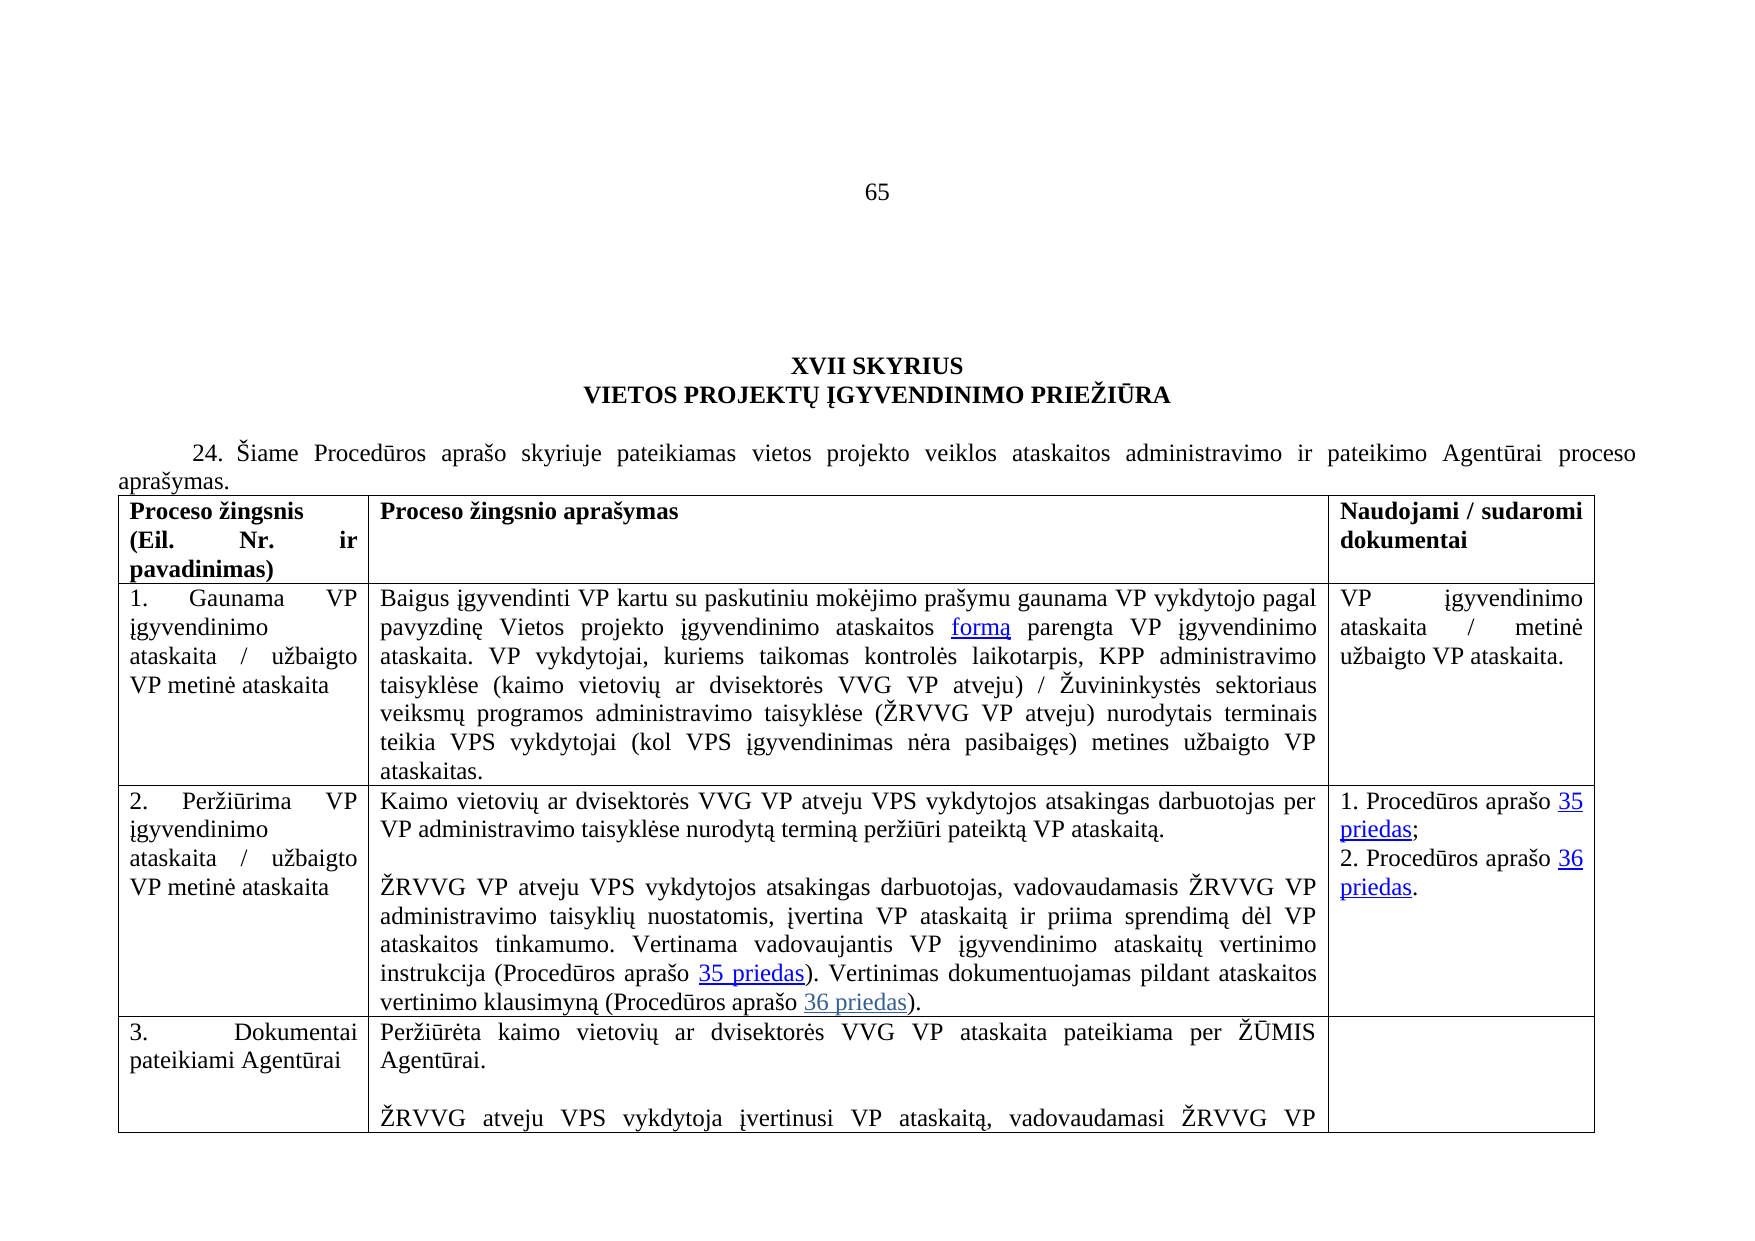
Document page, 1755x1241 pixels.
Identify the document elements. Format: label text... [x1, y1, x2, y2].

table_header Proceso žingsnis (Eil. Nr. ir pavadinimas) [119, 496, 368, 582]
table_cell 3. Dokumentai pateikiami Agentūrai [119, 1017, 368, 1132]
table_cell VP įgyvendinimo ataskaita / metinė užbaigto VP ataskaita. [1329, 584, 1594, 785]
table_header Proceso žingsnio aprašymas [369, 496, 1328, 582]
text 24. Šiame Procedūros aprašo skyriuje pateikiamas vietos projekto veiklos ataskaitos administravimo ir pateikimo Agentūrai proceso aprašymas. [118, 438, 1636, 495]
text XVII SKYRIUS [118, 351, 1636, 380]
table_cell Baigus įgyvendinti VP kartu su paskutiniu mokėjimo prašymu gaunama VP vykdytojo pagal pavyzdinę Vietos projekto įgyvendinimo ataskaitos formą parengta VP įgyvendinimo ataskaita. VP vykdytojai, kuriems taikomas kontrolės laikotarpis, KPP administravimo taisyklėse (kaimo vietovių ar dvisektorės VVG VP atveju) / Žuvininkystės sektoriaus veiksmų programos administravimo taisyklėse (ŽRVVG VP atveju) nurodytais terminais teikia VPS vykdytojai (kol VPS įgyvendinimas nėra pasibaigęs) metines užbaigto VP ataskaitas. [369, 584, 1328, 785]
table_cell 1. Procedūros aprašo 35 priedas; 2. Procedūros aprašo 36 priedas. [1329, 786, 1594, 1016]
table_cell 1. Gaunama VP įgyvendinimo ataskaita / užbaigto VP metinė ataskaita [119, 584, 368, 785]
table_header Naudojami / sudaromi dokumentai [1329, 496, 1594, 582]
table_cell Peržiūrėta kaimo vietovių ar dvisektorės VVG VP ataskaita pateikiama per ŽŪMIS Agentūrai. ŽRVVG atveju VPS vykdytoja įvertinusi VP ataskaitą, vadovaudamasi ŽRVVG VP [369, 1017, 1328, 1132]
table_cell [1329, 1017, 1594, 1132]
table_cell 2. Peržiūrima VP įgyvendinimo ataskaita / užbaigto VP metinė ataskaita [119, 786, 368, 1016]
text VIETOS PROJEKTŲ įgyvendinimo priežiūra [118, 380, 1636, 409]
table_cell Kaimo vietovių ar dvisektorės VVG VP atveju VPS vykdytojos atsakingas darbuotojas per VP administravimo taisyklėse nurodytą terminą peržiūri pateiktą VP ataskaitą. ŽRVVG VP atveju VPS vykdytojos atsakingas darbuotojas, vadovaudamasis ŽRVVG VP administravimo taisyklių nuostatomis, įvertina VP ataskaitą ir priima sprendimą dėl VP ataskaitos tinkamumo. Vertinama vadovaujantis VP įgyvendinimo ataskaitų vertinimo instrukcija (Procedūros aprašo 35 priedas). Vertinimas dokumentuojamas pildant ataskaitos vertinimo klausimyną (Procedūros aprašo 36 priedas). [369, 786, 1328, 1016]
